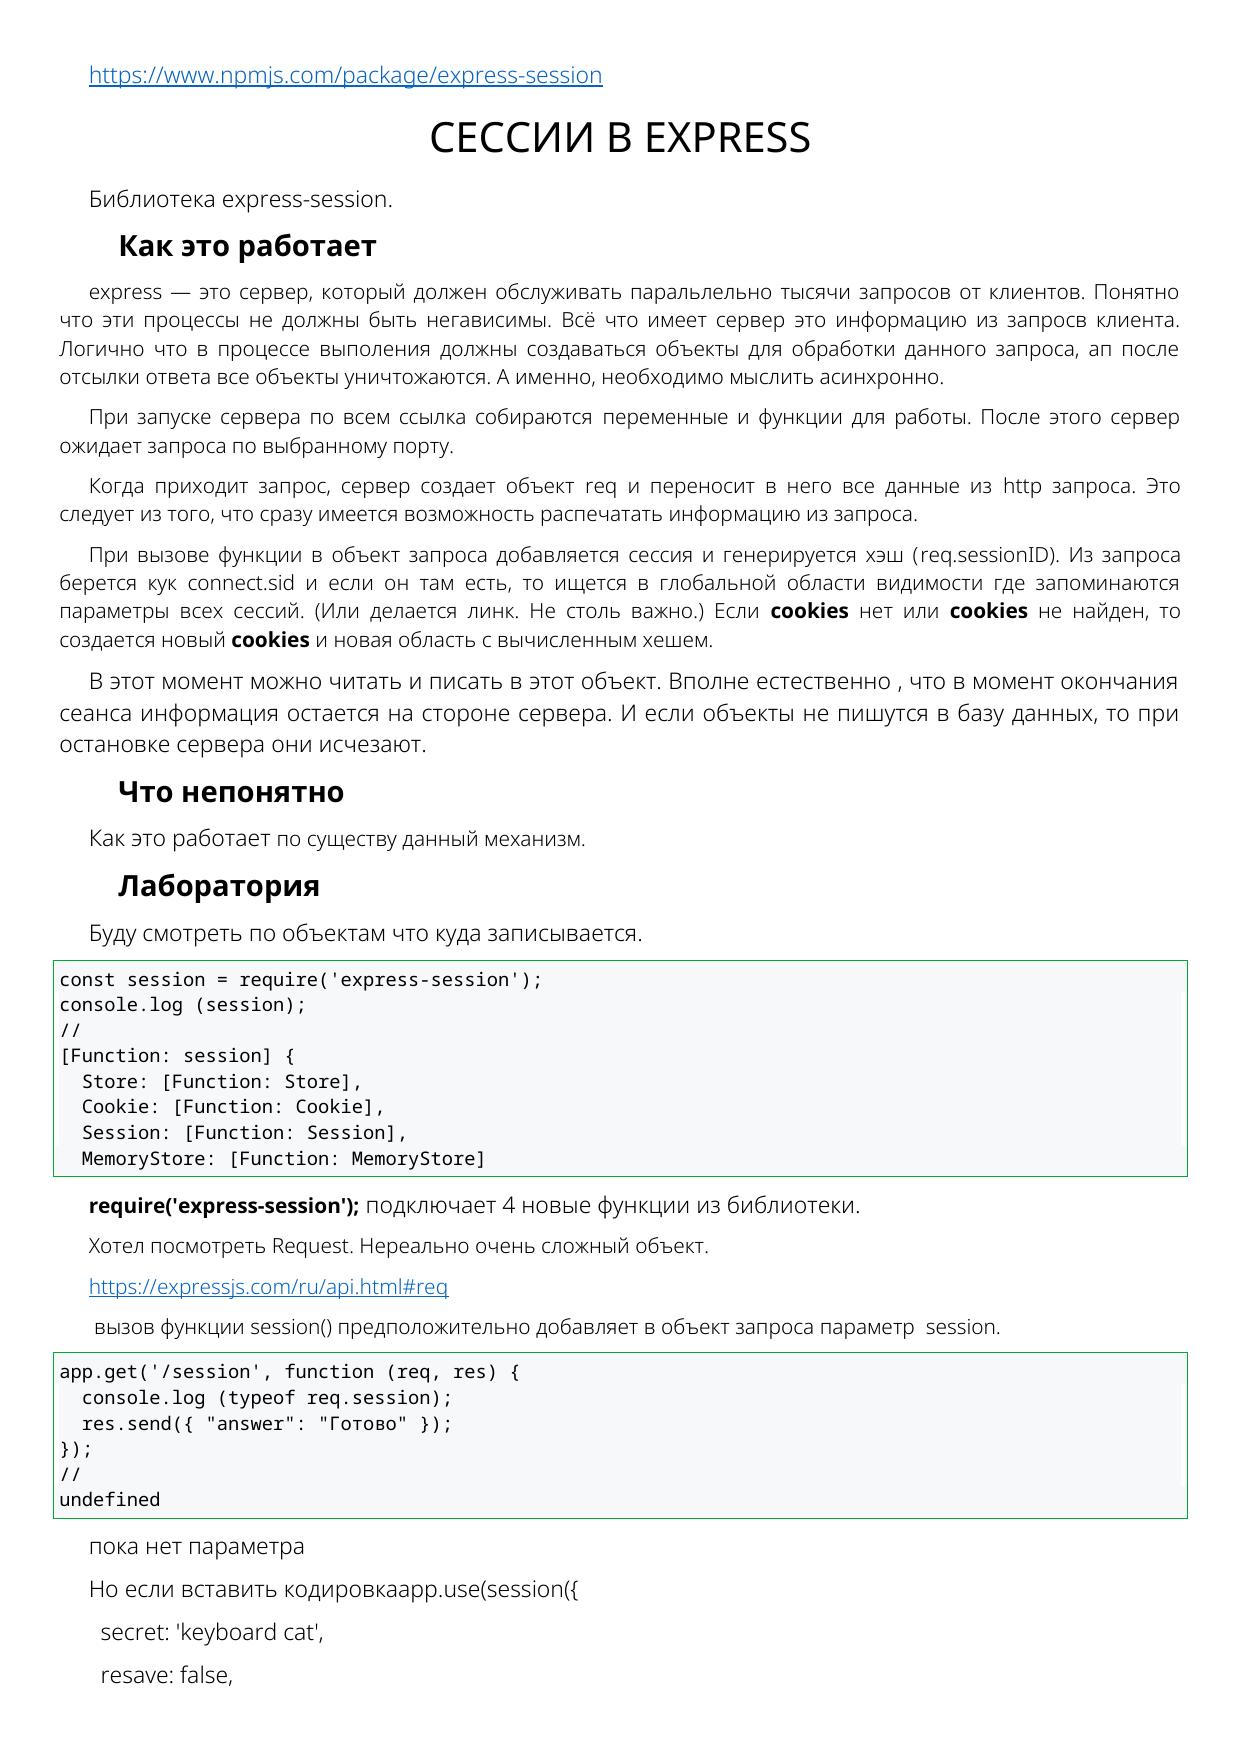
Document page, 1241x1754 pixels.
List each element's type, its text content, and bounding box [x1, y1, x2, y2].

text MemoryStore: [Function: MemoryStore] [54, 1138, 1187, 1176]
text resave: false, [59, 1659, 1181, 1690]
text express — это сервер, который должен обслуживать паральлельно тысячи запросов от клиентов. Понятно что эти процессы не должны быть негависимы. Всё что имеет сервер это информацию из запросв клиента. Логично что в процессе выполения должны создаваться объекты для обработки данного запроса, ап после отсылки ответа все объекты уничтожаются. А именно, необходимо мыслить асинхронно. [59, 277, 1181, 391]
text }); [59, 1435, 1181, 1461]
text Session: [Function: Session], [59, 1119, 1181, 1138]
text Библиотека express-session. [59, 182, 1181, 214]
text app.get('/session', function (req, res) { [54, 1353, 1187, 1384]
text [Function: session] { [59, 1043, 1181, 1068]
text Хотел посмотреть Request. Нереально очень сложный объект. [59, 1232, 1181, 1260]
text вызов функции session() предположительно добавляет в объект запроса параметр session. [59, 1312, 1181, 1341]
text Буду смотреть по объектам что куда записывается. [59, 917, 1181, 948]
text console.log (session); [59, 992, 1181, 1017]
text console.log (typeof req.session); [59, 1384, 1181, 1410]
subtitle Сессии в Express [59, 108, 1181, 165]
text Когда приходит запрос, сервер создает объект req и переносит в него все данные из http запроса. Это следует из того, что сразу имеется возможность распечатать информацию из запроса. [59, 471, 1181, 528]
text // [59, 1017, 1181, 1043]
text https://www.npmjs.com/package/express-session [59, 59, 1181, 90]
text Но если вставить кодировкаapp.use(session({ [59, 1573, 1181, 1604]
text Store: [Function: Store], [59, 1068, 1181, 1094]
text // [59, 1461, 1181, 1480]
subtitle Лаборатория [118, 865, 1181, 905]
text const session = require('express-session'); [54, 961, 1187, 992]
text При запуске сервера по всем ссылка собираются переменные и функции для работы. После этого сервер ожидает запроса по выбранному порту. [59, 402, 1181, 459]
text undefined [54, 1480, 1187, 1518]
subtitle Что непонятно [118, 771, 1181, 811]
text В этот момент можно читать и писать в этот объект. Вполне естественно , что в момент окончания сеанса информация остается на стороне сервера. И если объекты не пишутся в базу данных, то при остановке сервера они исчезают. [59, 665, 1181, 759]
text secret: 'keyboard cat', [59, 1616, 1181, 1647]
text res.send({ "answer": "Готово" }); [59, 1410, 1181, 1435]
text При вызове функции в объект запроса добавляется сессия и генерируется хэш (req.sessionID). Из запроса берется кук connect.sid и если он там есть, то ищется в глобальной области видимости где запоминаются параметры всех сессий. (Или делается линк. Не столь важно.) Если cookies нет или cookies не найден, то создается новый cookies и новая область с вычисленным хешем. [59, 540, 1181, 653]
text require('express-session'); подключает 4 новые функции из библиотеки. [59, 1189, 1181, 1220]
text Как это работает по существу данный механизм. [59, 822, 1181, 853]
subtitle Как это работает [118, 226, 1181, 265]
text Cookie: [Function: Cookie], [59, 1094, 1181, 1119]
text пока нет параметра [59, 1530, 1181, 1561]
text https://expressjs.com/ru/api.html#req [59, 1272, 1181, 1300]
